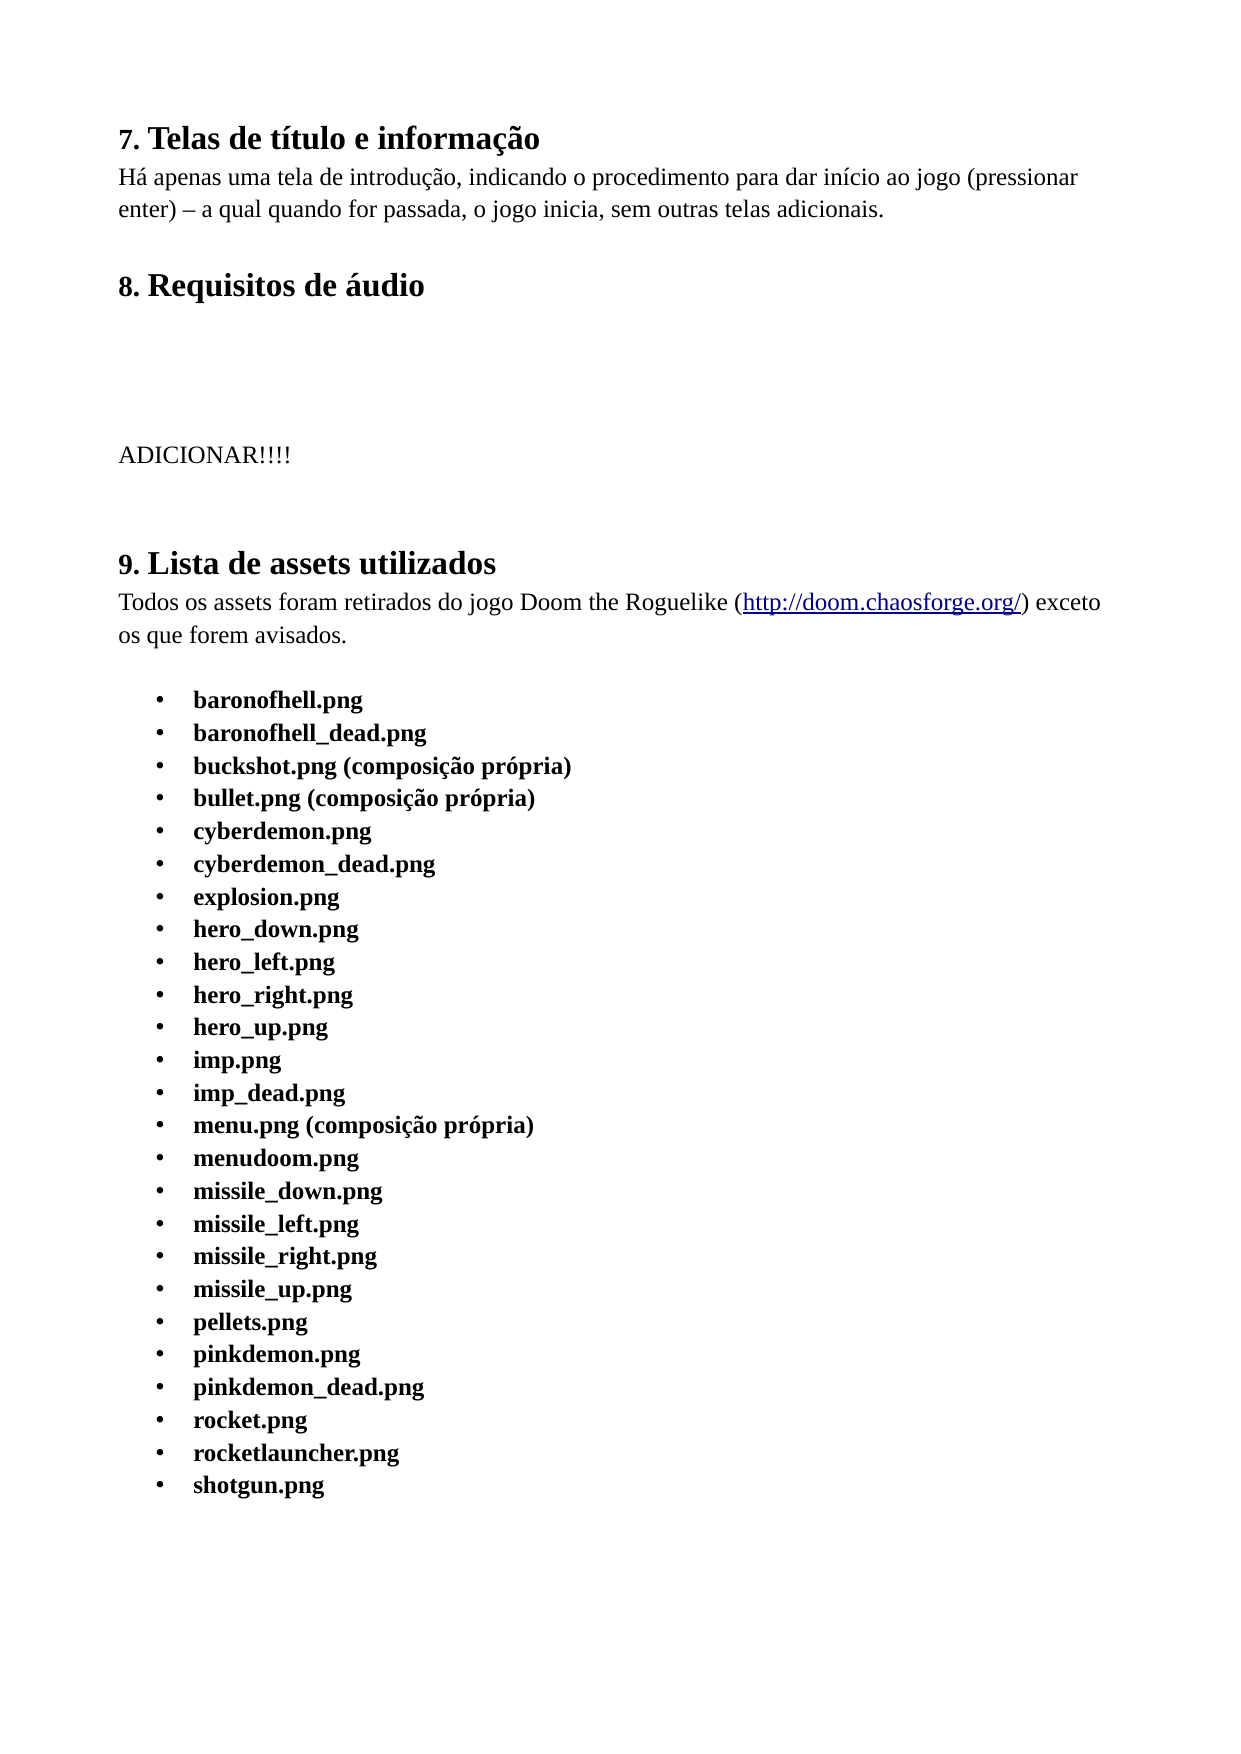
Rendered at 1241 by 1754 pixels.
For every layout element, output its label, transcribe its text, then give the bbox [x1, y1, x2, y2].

list hero_right.png [156, 980, 1122, 1008]
text 7. Telas de título e informação [118, 118, 1122, 156]
list menudoom.png [156, 1143, 1122, 1172]
text Há apenas uma tela de introdução, indicando o procedimento para dar início ao jogo (pressionar enter) – a qual quando for passada, o jogo inicia, sem outras telas adicionais. [118, 162, 1122, 223]
text 8. Requisitos de áudio [118, 265, 1122, 304]
list menu.png (composição própria) [156, 1111, 1122, 1139]
list imp.png [156, 1045, 1122, 1074]
list buckshot.png (composição própria) [156, 751, 1122, 779]
text Todos os assets foram retirados do jogo Doom the Roguelike (http://doom.chaosforge.org/) exceto os que forem avisados. [118, 587, 1122, 649]
list bullet.png (composição própria) [156, 783, 1122, 812]
list missile_right.png [156, 1241, 1122, 1270]
list hero_up.png [156, 1012, 1122, 1041]
list pinkdemon_dead.png [156, 1372, 1122, 1401]
list baronofhell.png [156, 685, 1122, 714]
list cyberdemon.png [156, 816, 1122, 845]
list explosion.png [156, 882, 1122, 910]
list shotgun.png [156, 1470, 1122, 1499]
list cyberdemon_dead.png [156, 849, 1122, 878]
list missile_down.png [156, 1176, 1122, 1205]
text 9. Lista de assets utilizados [118, 543, 1122, 582]
list baronofhell_dead.png [156, 718, 1122, 747]
list rocketlauncher.png [156, 1438, 1122, 1466]
list pellets.png [156, 1307, 1122, 1336]
list pinkdemon.png [156, 1339, 1122, 1368]
list missile_up.png [156, 1274, 1122, 1303]
text ADICIONAR!!!! [118, 440, 1122, 469]
list missile_left.png [156, 1209, 1122, 1237]
list imp_dead.png [156, 1078, 1122, 1107]
list hero_down.png [156, 914, 1122, 943]
list rocket.png [156, 1405, 1122, 1434]
list hero_left.png [156, 947, 1122, 976]
